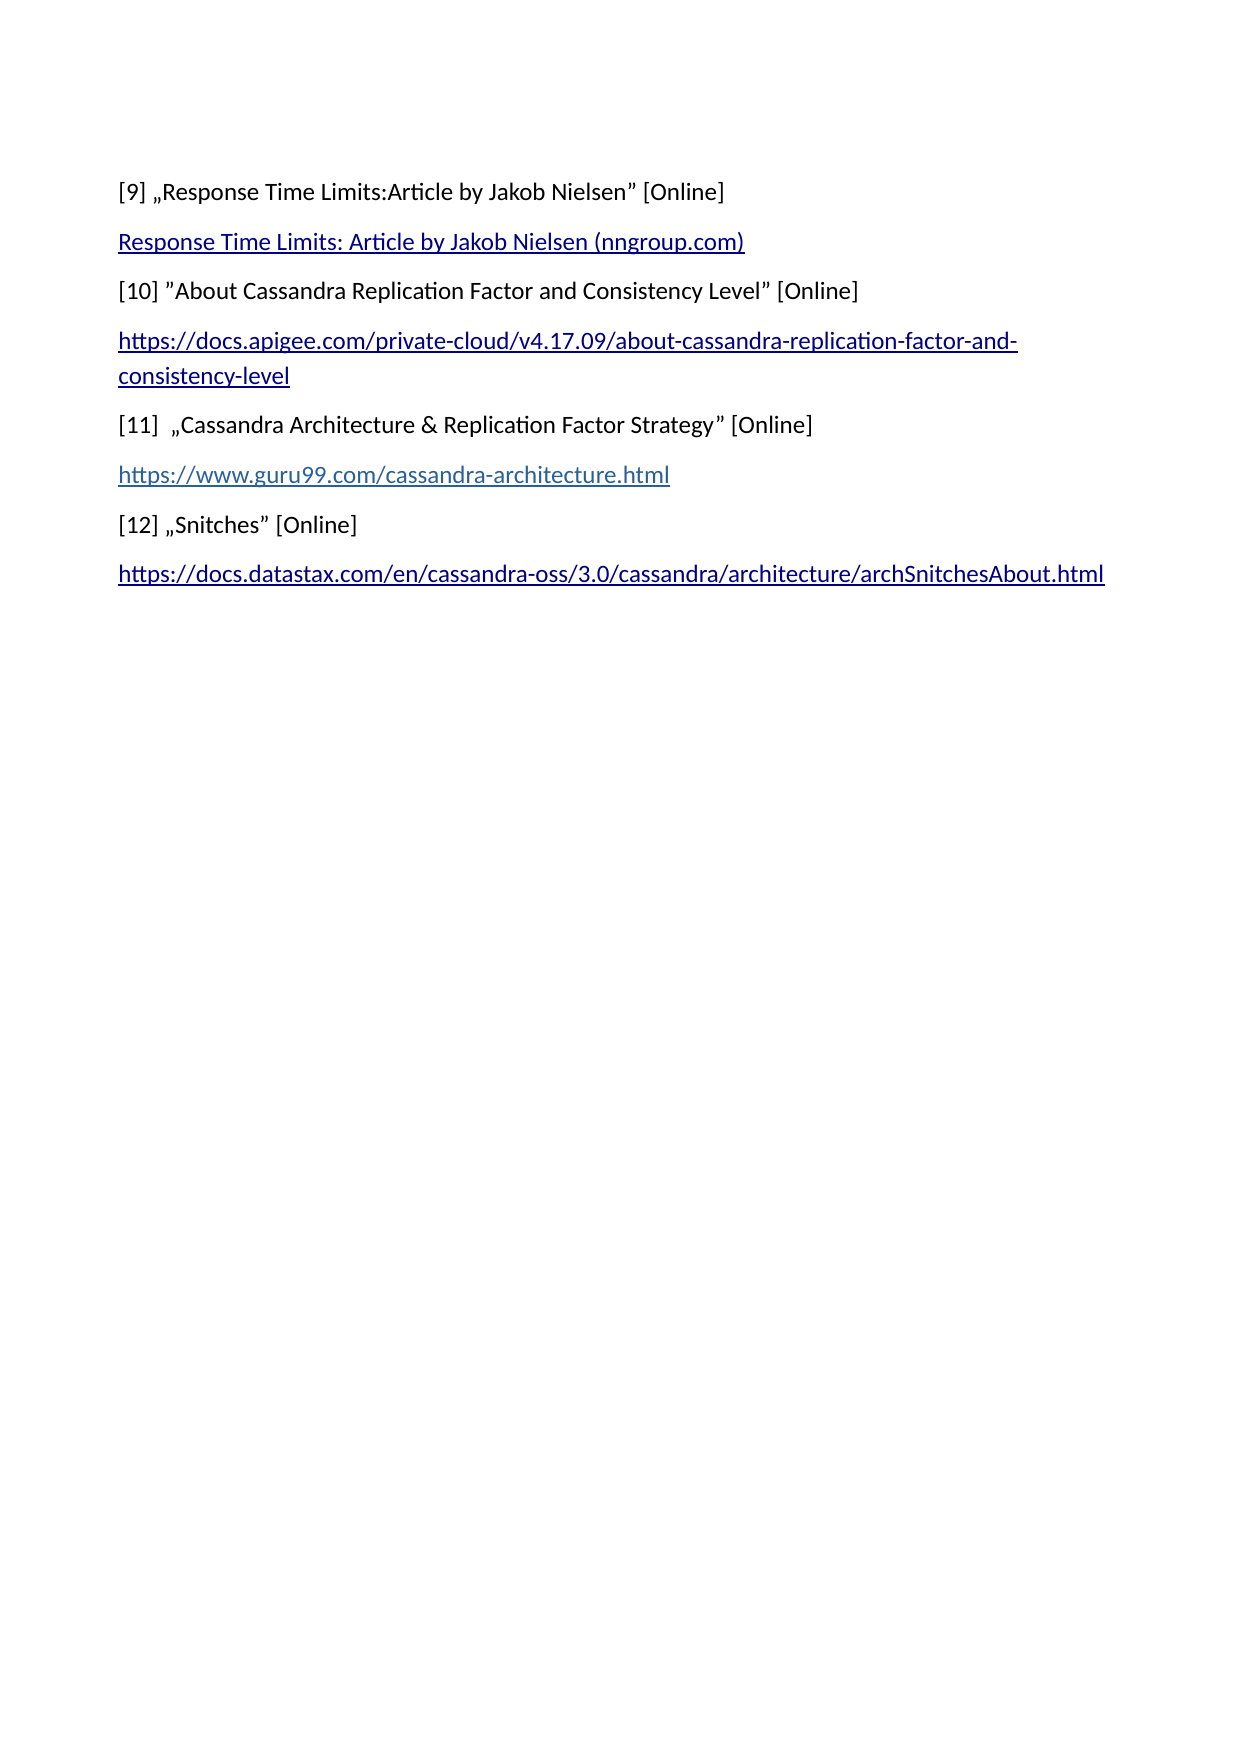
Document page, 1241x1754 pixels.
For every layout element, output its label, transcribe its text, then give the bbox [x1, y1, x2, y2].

text https://docs.datastax.com/en/cassandra-oss/3.0/cassandra/architecture/archSnitchesAbout.html [118, 558, 1122, 589]
text [10] ”About Cassandra Replication Factor and Consistency Level” [Online] [118, 276, 1122, 306]
text [11] „Cassandra Architecture & Replication Factor Strategy” [Online] [118, 410, 1122, 440]
text https://docs.apigee.com/private-cloud/v4.17.09/about-cassandra-replication-factor-and-consistency-level [118, 325, 1122, 391]
text Response Time Limits: Article by Jakob Nielsen (nngroup.com) [118, 226, 1122, 256]
text [9] „Response Time Limits:Article by Jakob Nielsen” [Online] [118, 176, 1122, 207]
text [12] „Snitches” [Online] [118, 509, 1122, 539]
text https://www.guru99.com/cassandra-architecture.html [118, 459, 1122, 490]
